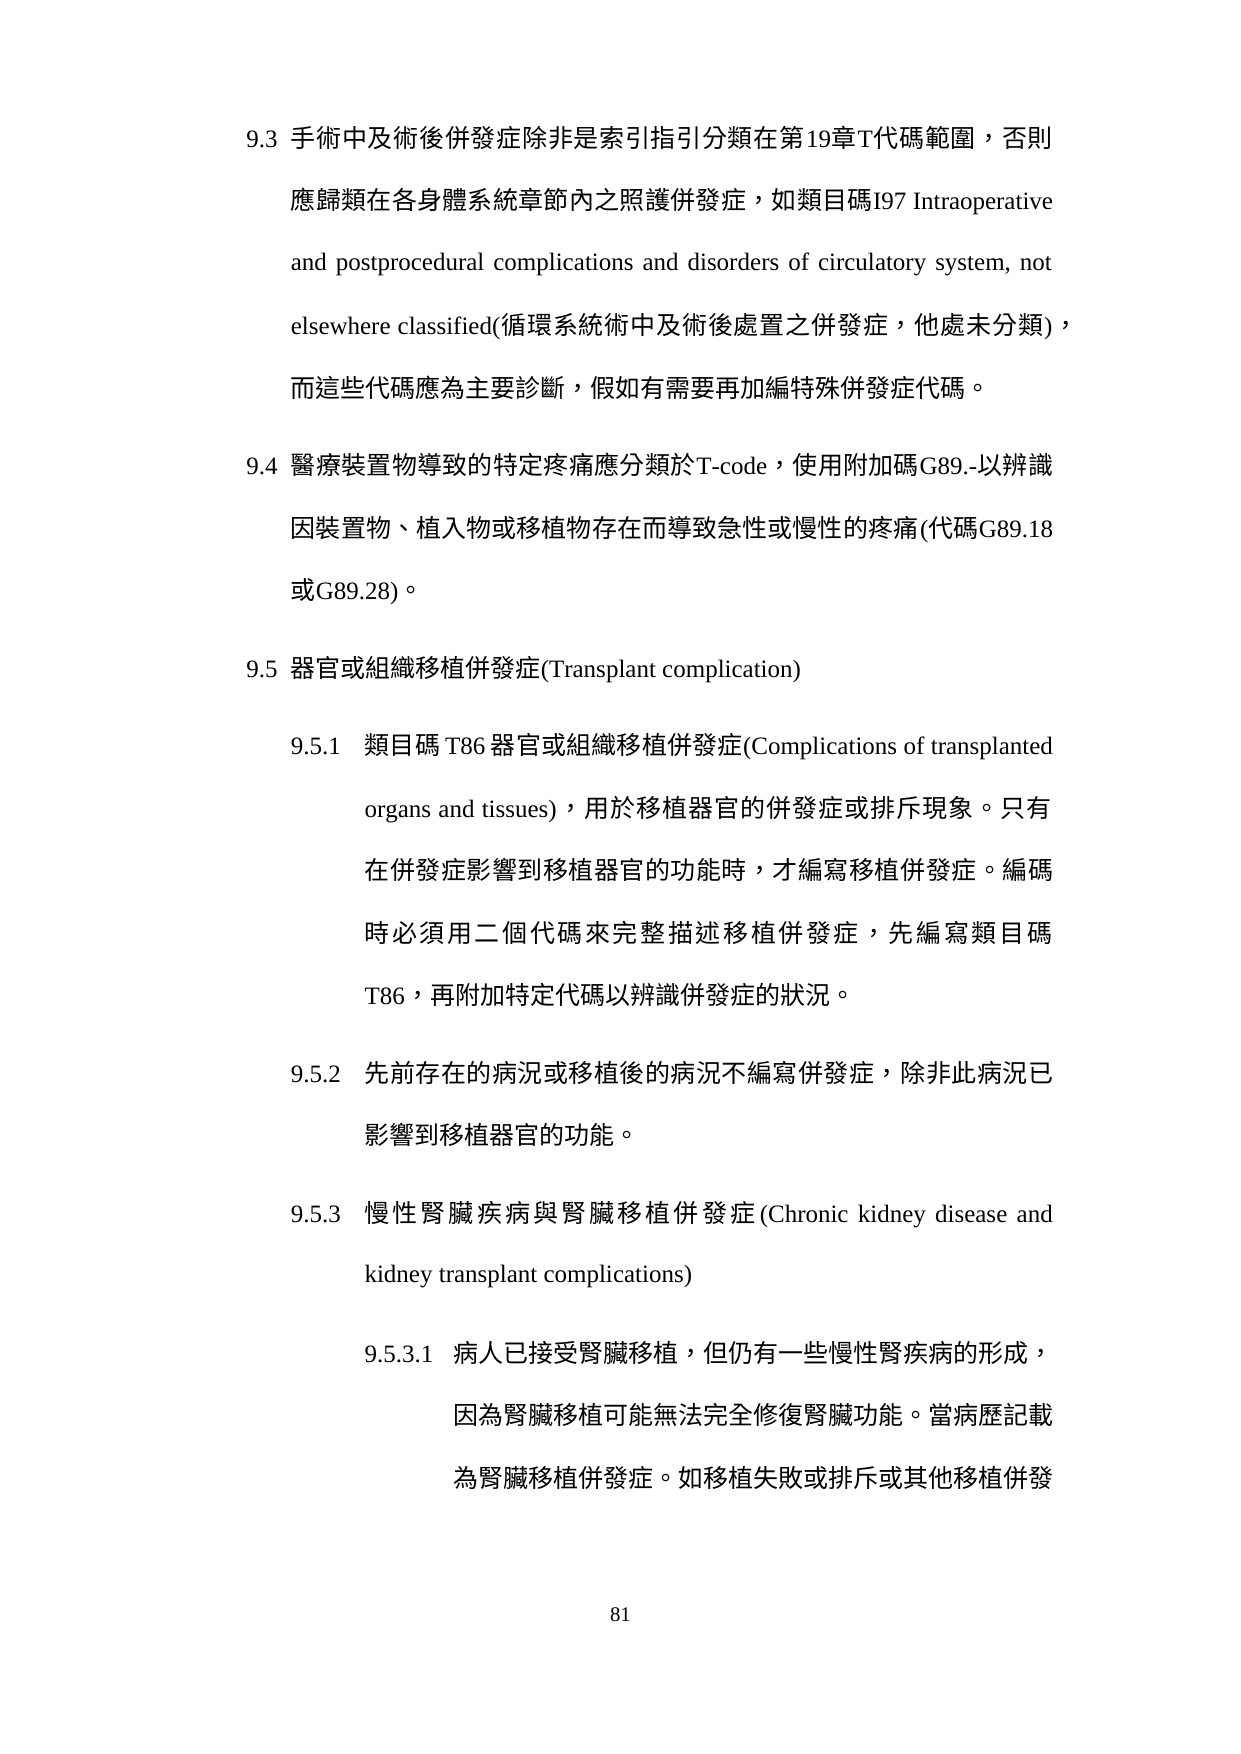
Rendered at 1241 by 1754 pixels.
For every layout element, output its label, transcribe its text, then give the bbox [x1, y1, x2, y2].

list 先前存在的病況或移植後的病況不編寫併發症，除非此病況已影響到移植器官的功能。 [291, 1029, 1053, 1154]
list 器官或組織移植併發症(Transplant complication) [246, 624, 1053, 687]
list 慢性腎臟疾病與腎臟移植併發症(Chronic kidney disease and kidney transplant complications) [291, 1169, 1053, 1294]
list 類目碼T86器官或組織移植併發症(Complications of transplanted organs and tissues)，用於移植器官的併發症或排斥現象。只有在併發症影響到移植器官的功能時，才編寫移植併發症。編碼時必須用二個代碼來完整描述移植併發症，先編寫類目碼T86，再附加特定代碼以辨識併發症的狀況。 [291, 702, 1053, 1014]
list 手術中及術後併發症除非是索引指引分類在第19章T代碼範圍，否則應歸類在各身體系統章節內之照護併發症，如類目碼I97 Intraoperative and postprocedural complications and disorders of circulatory system, not elsewhere classified(循環系統術中及術後處置之併發症，他處未分類)，而這些代碼應為主要診斷，假如有需要再加編特殊併發症代碼。 [246, 94, 1053, 407]
list 醫療裝置物導致的特定疼痛應分類於T-code，使用附加碼G89.-以辨識因裝置物、植入物或移植物存在而導致急性或慢性的疼痛(代碼G89.18或G89.28)。 [246, 422, 1053, 609]
list 病人已接受腎臟移植，但仍有一些慢性腎疾病的形成，因為腎臟移植可能無法完全修復腎臟功能。當病歷記載為腎臟移植併發症。如移植失敗或排斥或其他移植併發 [364, 1309, 1053, 1497]
